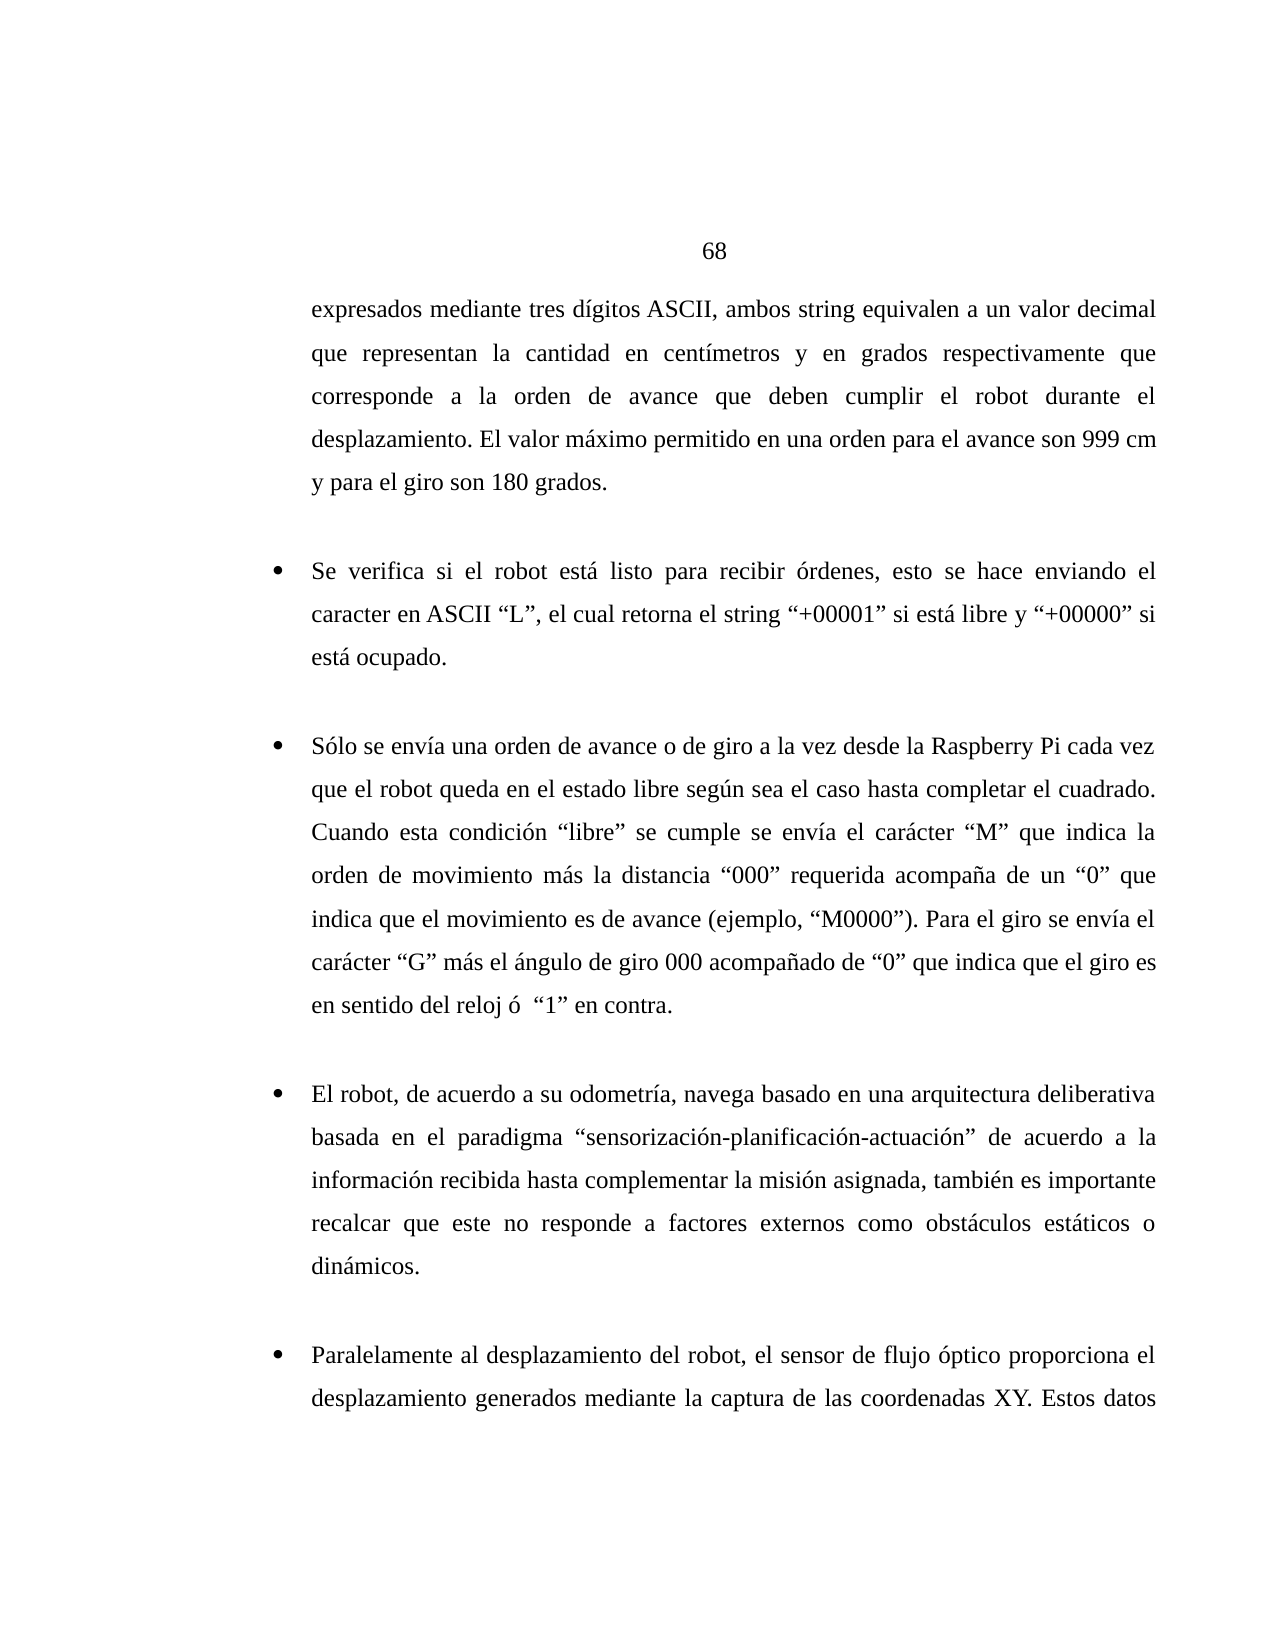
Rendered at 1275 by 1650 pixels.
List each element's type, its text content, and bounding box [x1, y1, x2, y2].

list Se verifica si el robot está listo para recibir órdenes, esto se hace enviando el caracter en ASCII “L”, el cual retorna el string “+00001” si está libre y “+00000” si está ocupado. [274, 556, 1157, 671]
list El robot, de acuerdo a su odometría, navega basado en una arquitectura deliberativa basada en el paradigma “sensorización-planificación-actuación” de acuerdo a la información recibida hasta complementar la misión asignada, también es importante recalcar que este no responde a factores externos como obstáculos estáticos o dinámicos. [274, 1079, 1157, 1280]
list Paralelamente al desplazamiento del robot, el sensor de flujo óptico proporciona el desplazamiento generados mediante la captura de las coordenadas XY. Estos datos [274, 1340, 1157, 1412]
list Sólo se envía una orden de avance o de giro a la vez desde la Raspberry Pi cada vez que el robot queda en el estado libre según sea el caso hasta completar el cuadrado. Cuando esta condición “libre” se cumple se envía el carácter “M” que indica la orden de movimiento más la distancia “000” requerida acompaña de un “0” que indica que el movimiento es de avance (ejemplo, “M0000”). Para el giro se envía el carácter “G” más el ángulo de giro 000 acompañado de “0” que indica que el giro es en sentido del reloj ó “1” en contra. [274, 731, 1157, 1019]
list expresados mediante tres dígitos ASCII, ambos string equivalen a un valor decimal que representan la cantidad en centímetros y en grados respectivamente que corresponde a la orden de avance que deben cumplir el robot durante el desplazamiento. El valor máximo permitido en una orden para el avance son 999 cm y para el giro son 180 grados. [274, 294, 1157, 496]
